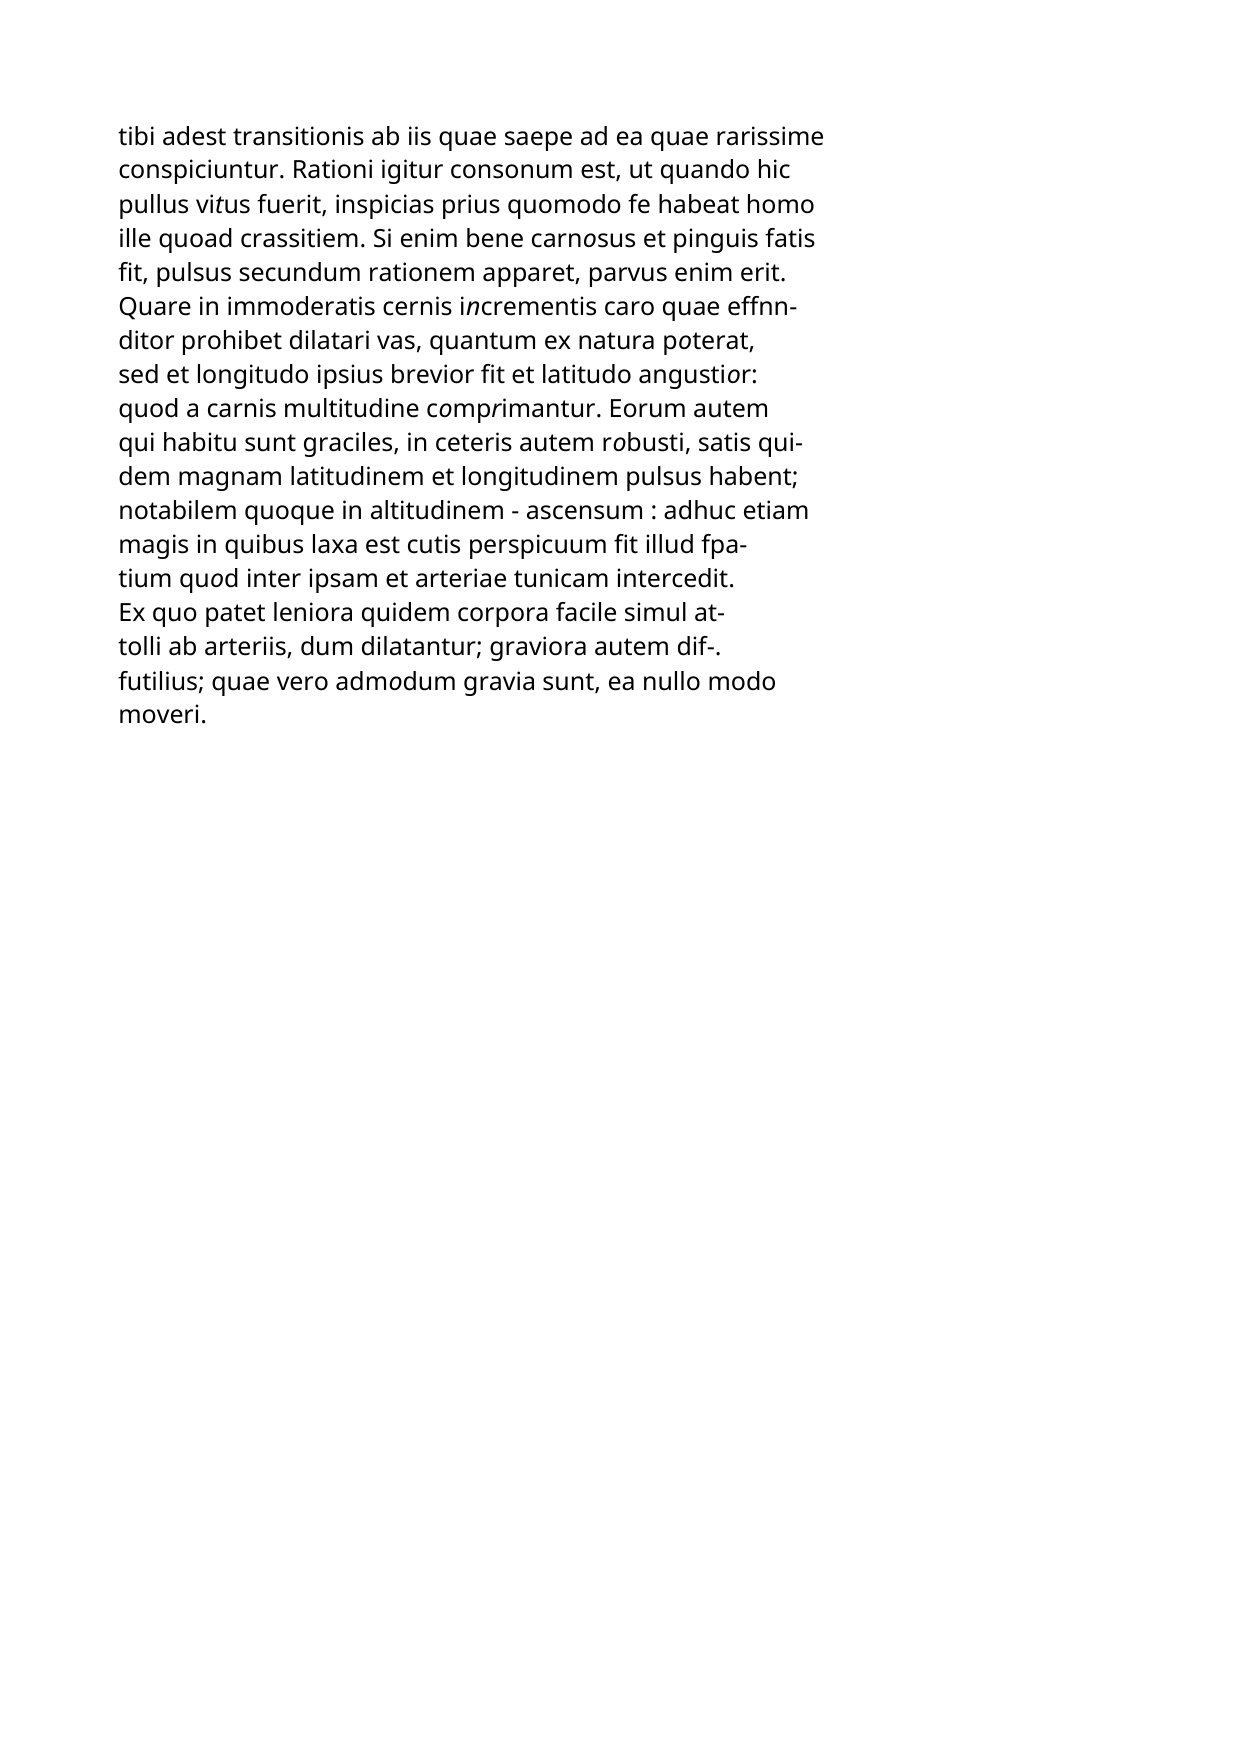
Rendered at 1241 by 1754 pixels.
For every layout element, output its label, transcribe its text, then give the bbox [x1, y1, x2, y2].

text tibi adest transitionis ab iis quae saepe ad ea quae rarissime conspiciuntur. Rationi igitur consonum est, ut quando hic pullus vitus fuerit, inspicias prius quomodo fe habeat homo ille quoad crassitiem. Si enim bene carnosus et pinguis fatis fit, pulsus secundum rationem apparet, parvus enim erit. Quare in immoderatis cernis incrementis caro quae effnn- ditor prohibet dilatari vas, quantum ex natura poterat, sed et longitudo ipsius brevior fit et latitudo angustior: quod a carnis multitudine comprimantur. Eorum autem qui habitu sunt graciles, in ceteris autem robusti, satis qui- dem magnam latitudinem et longitudinem pulsus habent; notabilem quoque in altitudinem - ascensum : adhuc etiam magis in quibus laxa est cutis perspicuum fit illud fpa- tium quod inter ipsam et arteriae tunicam intercedit. Ex quo patet leniora quidem corpora facile simul at- tolli ab arteriis, dum dilatantur; graviora autem dif-. futilius; quae vero admodum gravia sunt, ea nullo modo moveri. [118, 118, 1122, 731]
